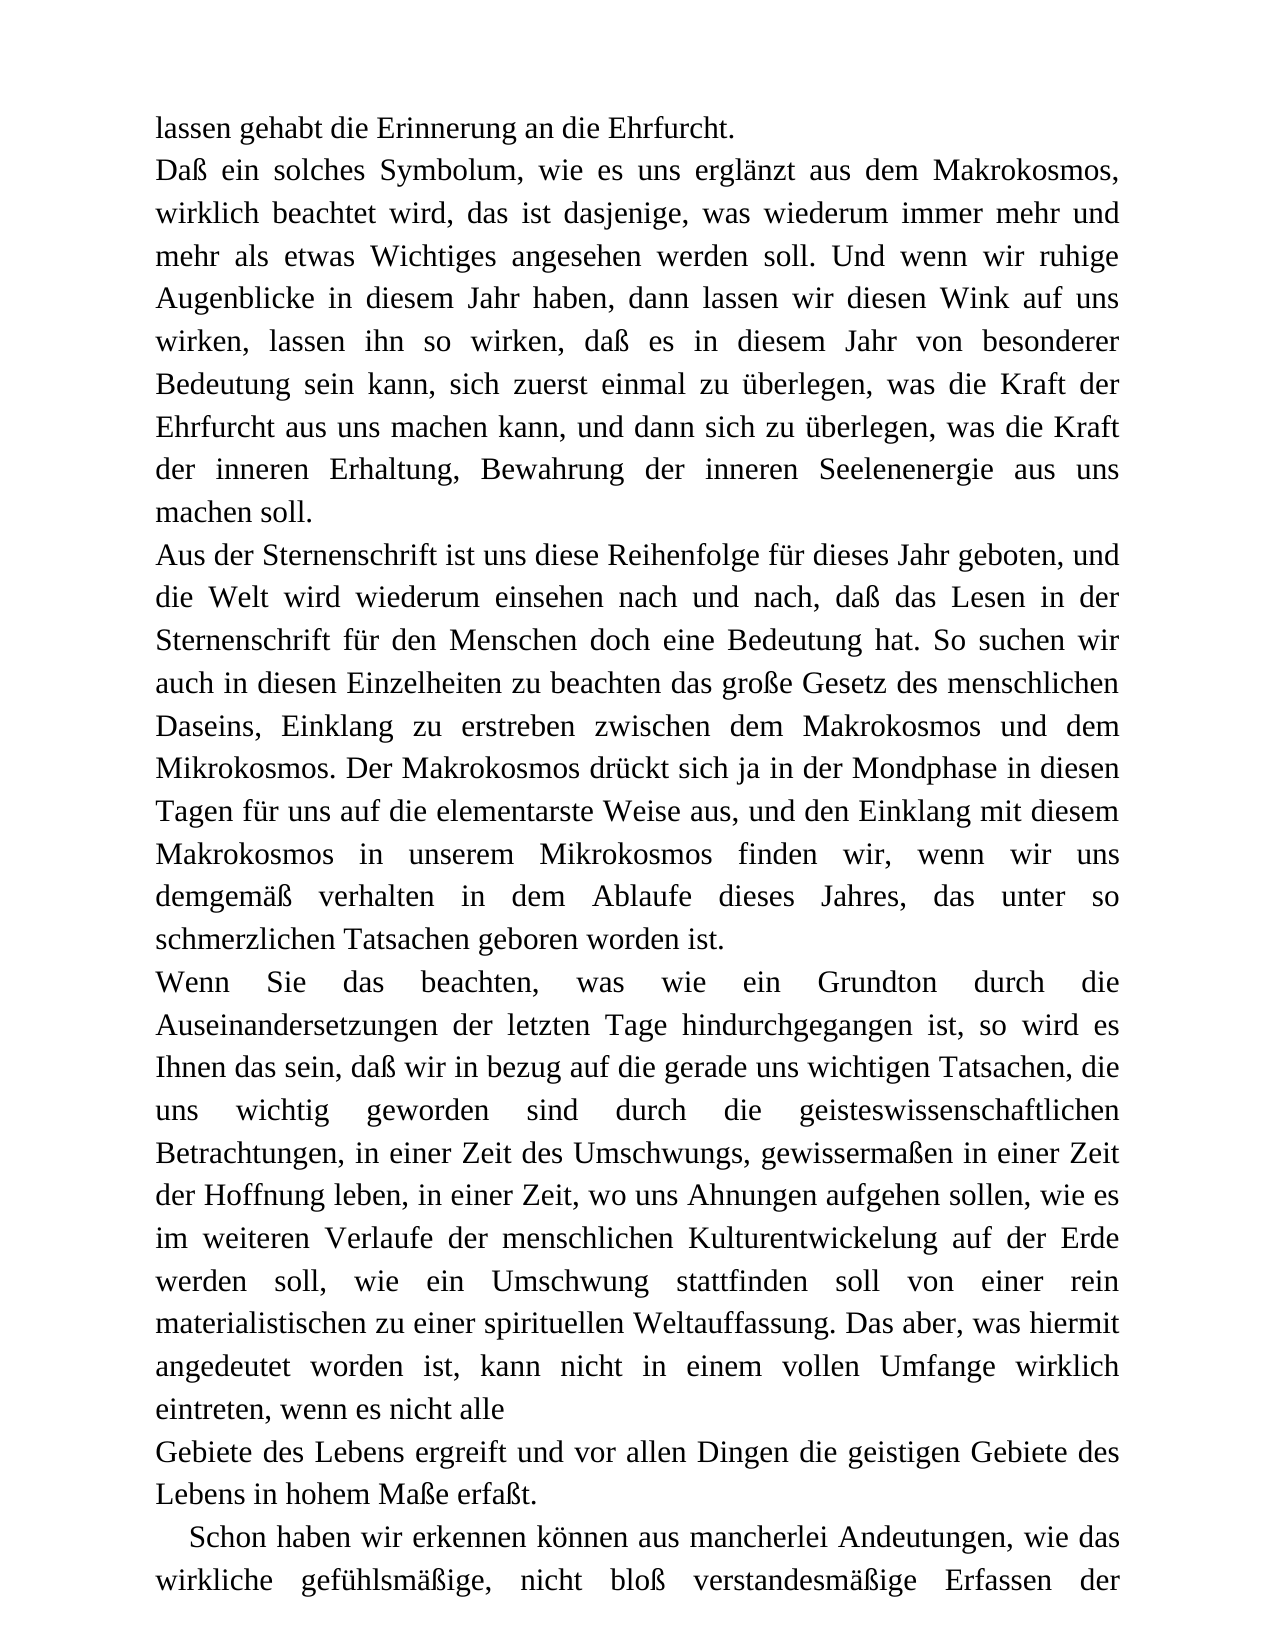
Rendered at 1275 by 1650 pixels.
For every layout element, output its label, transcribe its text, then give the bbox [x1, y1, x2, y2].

text Wenn Sie das beachten, was wie ein Grundton durch die Auseinandersetzungen der letzten Tage hindurchgegangen ist, so wird es Ihnen das sein, daß wir in bezug auf die gerade uns wichtigen Tatsachen, die uns wichtig geworden sind durch die geisteswissenschaftlichen Betrachtungen, in einer Zeit des Umschwungs, gewissermaßen in einer Zeit der Hoffnung leben, in einer Zeit, wo uns Ahnungen aufgehen sollen, wie es im weiteren Verlaufe der menschlichen Kulturentwickelung auf der Erde werden soll, wie ein Umschwung stattfinden soll von einer rein materialistischen zu einer spirituellen Weltauffassung. Das aber, was hiermit angedeutet worden ist, kann nicht in einem vollen Umfange wirklich eintreten, wenn es nicht alle [155, 963, 1121, 1426]
text Schon haben wir erkennen können aus mancherlei Andeutungen, wie das wirkliche gefühlsmäßige, nicht bloß verstandesmäßige Erfassen der [155, 1518, 1121, 1597]
text Daß ein solches Symbolum, wie es uns erglänzt aus dem Makrokosmos, wirklich beachtet wird, das ist dasjenige, was wiederum immer mehr und mehr als etwas Wichtiges angesehen werden soll. Und wenn wir ruhige Augenblicke in diesem Jahr haben, dann lassen wir diesen Wink auf uns wirken, lassen ihn so wirken, daß es in diesem Jahr von besonderer Bedeutung sein kann, sich zuerst einmal zu überlegen, was die Kraft der Ehrfurcht aus uns machen kann, und dann sich zu überlegen, was die Kraft der inneren Erhaltung, Bewahrung der inneren Seelenenergie aus uns machen soll. [155, 152, 1121, 529]
text lassen gehabt die Erinnerung an die Ehrfurcht. [155, 109, 1121, 145]
text Aus der Sternenschrift ist uns diese Reihenfolge für dieses Jahr geboten, und die Welt wird wiederum einsehen nach und nach, daß das Lesen in der Sternenschrift für den Menschen doch eine Bedeutung hat. So suchen wir auch in diesen Einzelheiten zu beachten das große Gesetz des menschlichen Daseins, Einklang zu erstreben zwischen dem Makrokosmos und dem Mikrokosmos. Der Makrokosmos drückt sich ja in der Mondphase in diesen Tagen für uns auf die elementarste Weise aus, und den Einklang mit diesem Makrokosmos in unserem Mikrokosmos finden wir, wenn wir uns demgemäß verhalten in dem Ablaufe dieses Jahres, das unter so schmerzlichen Tatsachen geboren worden ist. [155, 536, 1121, 956]
text Gebiete des Lebens ergreift und vor allen Dingen die geistigen Gebiete des Lebens in hohem Maße erfaßt. [155, 1433, 1121, 1511]
